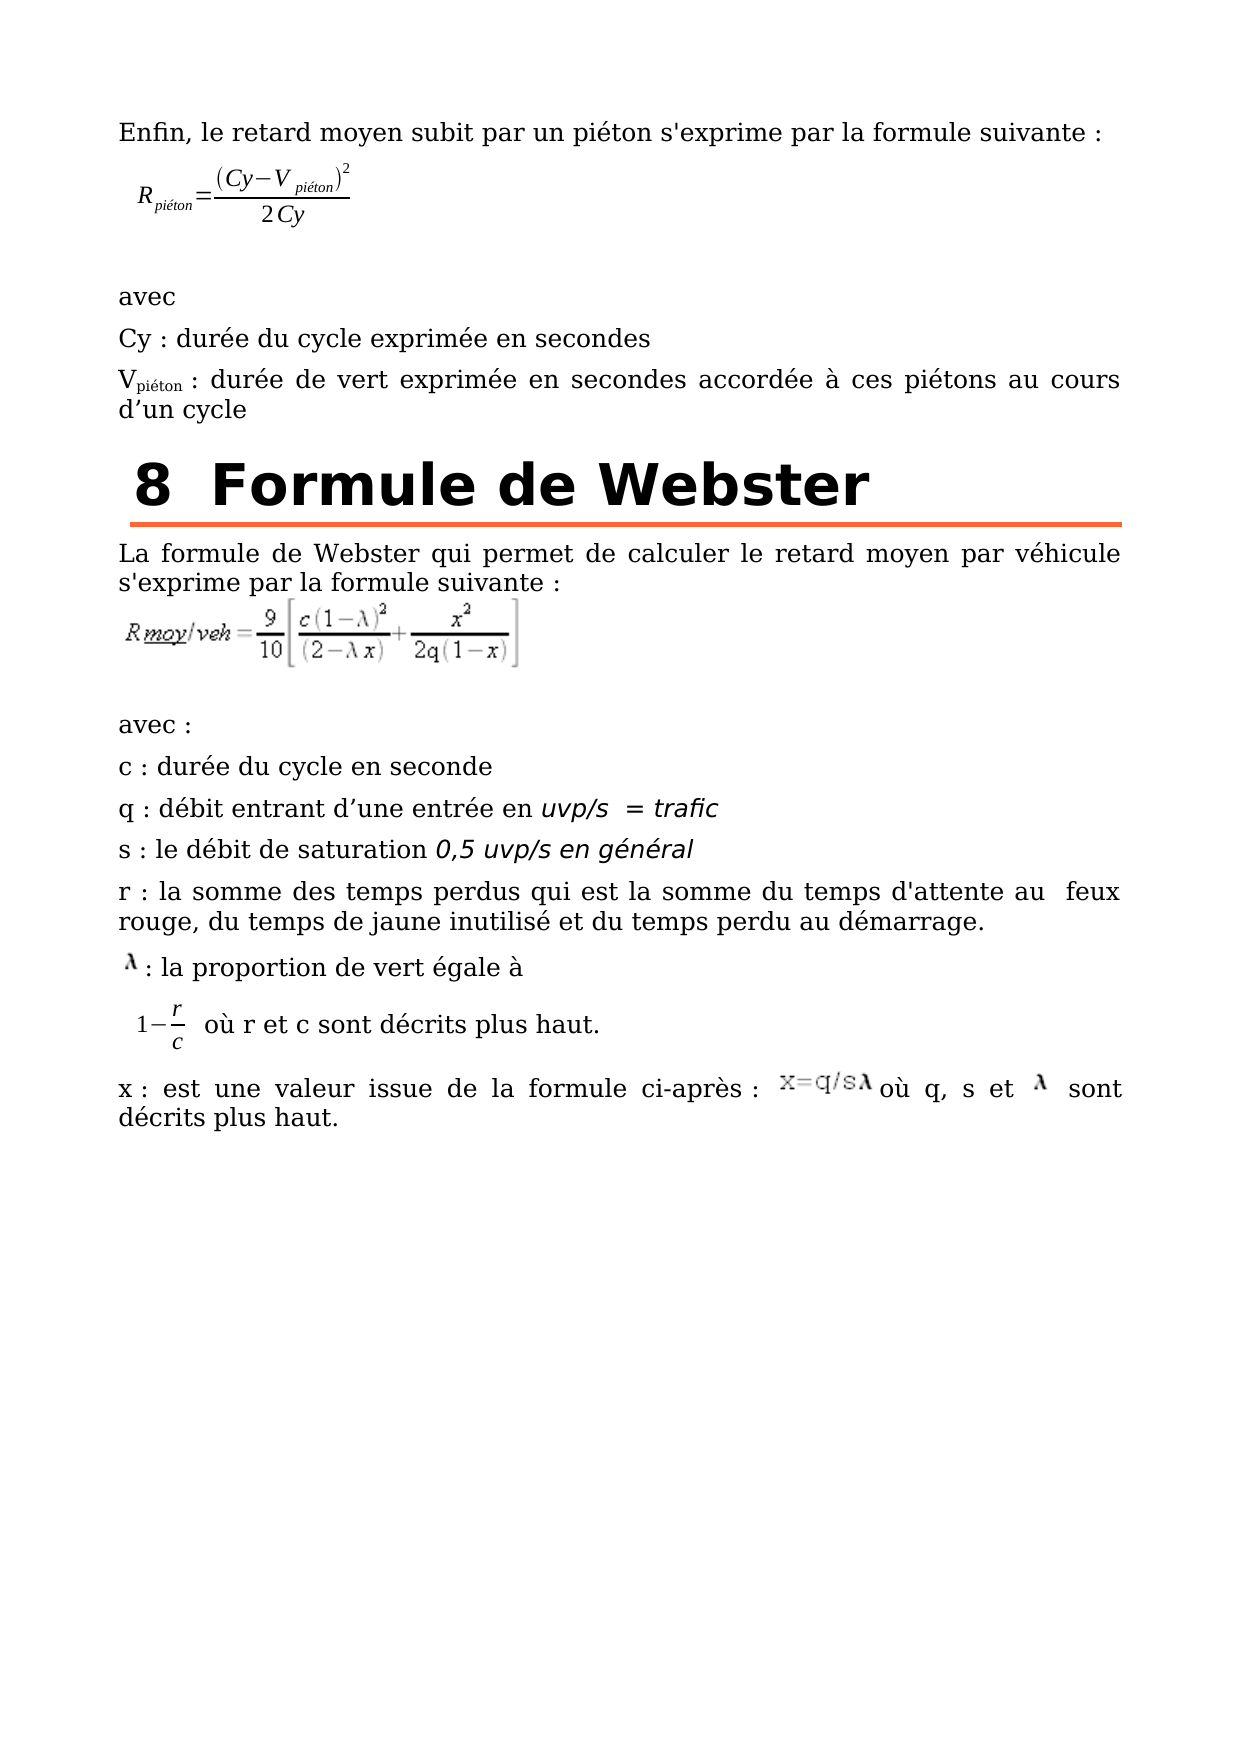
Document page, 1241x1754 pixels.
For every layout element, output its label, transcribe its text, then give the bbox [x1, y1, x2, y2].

text Enfin, le retard moyen subit par un piéton s'exprime par la formule suivante : [118, 118, 1122, 147]
picture [773, 1067, 880, 1097]
picture [118, 948, 145, 977]
text La formule de Webster qui permet de calculer le retard moyen par véhicule s'exprime par la formule suivante : [118, 539, 1122, 598]
text x : est une valeur issue de la formule ci-après : où q, s et sont décrits plus haut. [118, 1068, 1122, 1132]
text où r et c sont décrits plus haut. [118, 995, 1122, 1055]
picture [118, 597, 528, 669]
subtitle Formule de Webster [130, 449, 1122, 522]
text : la proportion de vert égale à [118, 948, 1122, 982]
picture [1027, 1069, 1054, 1097]
text r : la somme des temps perdus qui est la somme du temps d'attente au feux rouge, du temps de jaune inutilisé et du temps perdu au démarrage. [118, 877, 1122, 936]
text avec [118, 282, 1122, 311]
text Vpiéton : durée de vert exprimée en secondes accordée à ces piétons au cours d’un cycle [118, 366, 1122, 424]
text c : durée du cycle en seconde [118, 752, 1122, 781]
text Cy : durée du cycle exprimée en secondes [118, 324, 1122, 353]
text s : le débit de saturation 0,5 uvp/s en général [118, 836, 1122, 865]
text avec : [118, 710, 1122, 740]
text q : débit entrant d’une entrée en uvp/s = trafic [118, 794, 1122, 823]
